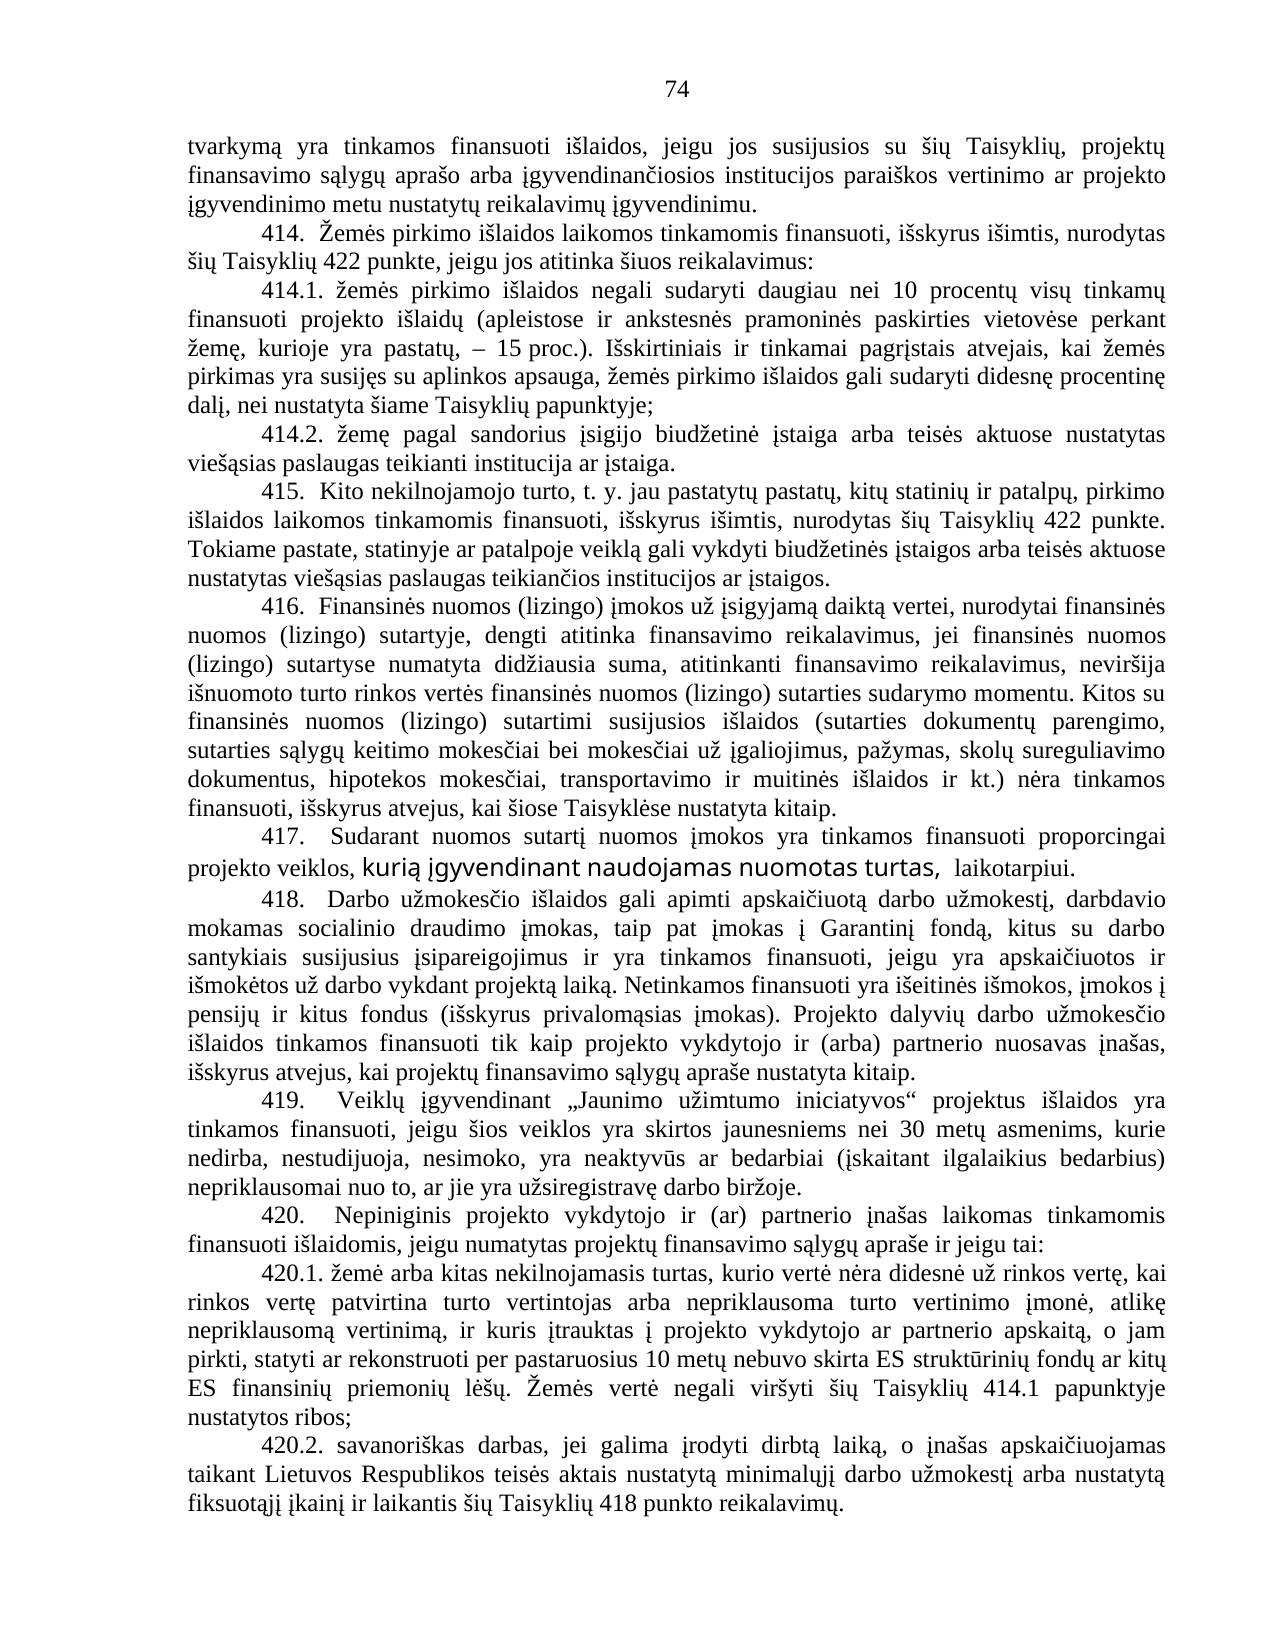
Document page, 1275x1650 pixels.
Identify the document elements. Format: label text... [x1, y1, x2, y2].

text 416. Finansinės nuomos (lizingo) įmokos už įsigyjamą daiktą vertei, nurodytai finansinės nuomos (lizingo) sutartyje, dengti atitinka finansavimo reikalavimus, jei finansinės nuomos (lizingo) sutartyse numatyta didžiausia suma, atitinkanti finansavimo reikalavimus, neviršija išnuomoto turto rinkos vertės finansinės nuomos (lizingo) sutarties sudarymo momentu. Kitos su finansinės nuomos (lizingo) sutartimi susijusios išlaidos (sutarties dokumentų parengimo, sutarties sąlygų keitimo mokesčiai bei mokesčiai už įgaliojimus, pažymas, skolų sureguliavimo dokumentus, hipotekos mokesčiai, transportavimo ir muitinės išlaidos ir kt.) nėra tinkamos finansuoti, išskyrus atvejus, kai šiose Taisyklėse nustatyta kitaip. [187, 591, 1167, 821]
text 414.1. žemės pirkimo išlaidos negali sudaryti daugiau nei 10 procentų visų tinkamų finansuoti projekto išlaidų (apleistose ir ankstesnės pramoninės paskirties vietovėse perkant žemę, kurioje yra pastatų, – 15 proc.). Išskirtiniais ir tinkamai pagrįstais atvejais, kai žemės pirkimas yra susijęs su aplinkos apsauga, žemės pirkimo išlaidos gali sudaryti didesnę procentinę dalį, nei nustatyta šiame Taisyklių papunktyje; [187, 275, 1167, 419]
text 417. Sudarant nuomos sutartį nuomos įmokos yra tinkamos finansuoti proporcingai projekto veiklos, kurią įgyvendinant naudojamas nuomotas turtas, laikotarpiui. [187, 821, 1167, 884]
text 414. Žemės pirkimo išlaidos laikomos tinkamomis finansuoti, išskyrus išimtis, nurodytas šių Taisyklių 422 punkte, jeigu jos atitinka šiuos reikalavimus: [187, 218, 1167, 275]
text tvarkymą yra tinkamos finansuoti išlaidos, jeigu jos susijusios su šių Taisyklių, projektų finansavimo sąlygų aprašo arba įgyvendinančiosios institucijos paraiškos vertinimo ar projekto įgyvendinimo metu nustatytų reikalavimų įgyvendinimu. [187, 131, 1167, 218]
text 420.2. savanoriškas darbas, jei galima įrodyti dirbtą laiką, o įnašas apskaičiuojamas taikant Lietuvos Respublikos teisės aktais nustatytą minimalųjį darbo užmokestį arba nustatytą fiksuotąjį įkainį ir laikantis šių Taisyklių 418 punkto reikalavimų. [187, 1430, 1167, 1517]
text 414.2. žemę pagal sandorius įsigijo biudžetinė įstaiga arba teisės aktuose nustatytas viešąsias paslaugas teikianti institucija ar įstaiga. [187, 419, 1167, 476]
text 419. Veiklų įgyvendinant „Jaunimo užimtumo iniciatyvos“ projektus išlaidos yra tinkamos finansuoti, jeigu šios veiklos yra skirtos jaunesniems nei 30 metų asmenims, kurie nedirba, nestudijuoja, nesimoko, yra neaktyvūs ar bedarbiai (įskaitant ilgalaikius bedarbius) nepriklausomai nuo to, ar jie yra užsiregistravę darbo biržoje. [187, 1085, 1167, 1200]
text 420. Nepiniginis projekto vykdytojo ir (ar) partnerio įnašas laikomas tinkamomis finansuoti išlaidomis, jeigu numatytas projektų finansavimo sąlygų apraše ir jeigu tai: [187, 1200, 1167, 1258]
text 420.1. žemė arba kitas nekilnojamasis turtas, kurio vertė nėra didesnė už rinkos vertę, kai rinkos vertę patvirtina turto vertintojas arba nepriklausoma turto vertinimo įmonė, atlikę nepriklausomą vertinimą, ir kuris įtrauktas į projekto vykdytojo ar partnerio apskaitą, o jam pirkti, statyti ar rekonstruoti per pastaruosius 10 metų nebuvo skirta ES struktūrinių fondų ar kitų ES finansinių priemonių lėšų. Žemės vertė negali viršyti šių Taisyklių 414.1 papunktyje nustatytos ribos; [187, 1258, 1167, 1430]
text 418. Darbo užmokesčio išlaidos gali apimti apskaičiuotą darbo užmokestį, darbdavio mokamas socialinio draudimo įmokas, taip pat įmokas į Garantinį fondą, kitus su darbo santykiais susijusius įsipareigojimus ir yra tinkamos finansuoti, jeigu yra apskaičiuotos ir išmokėtos už darbo vykdant projektą laiką. Netinkamos finansuoti yra išeitinės išmokos, įmokos į pensijų ir kitus fondus (išskyrus privalomąsias įmokas). Projekto dalyvių darbo užmokesčio išlaidos tinkamos finansuoti tik kaip projekto vykdytojo ir (arba) partnerio nuosavas įnašas, išskyrus atvejus, kai projektų finansavimo sąlygų apraše nustatyta kitaip. [187, 884, 1167, 1085]
text 415. Kito nekilnojamojo turto, t. y. jau pastatytų pastatų, kitų statinių ir patalpų, pirkimo išlaidos laikomos tinkamomis finansuoti, išskyrus išimtis, nurodytas šių Taisyklių 422 punkte. Tokiame pastate, statinyje ar patalpoje veiklą gali vykdyti biudžetinės įstaigos arba teisės aktuose nustatytas viešąsias paslaugas teikiančios institucijos ar įstaigos. [187, 476, 1167, 591]
